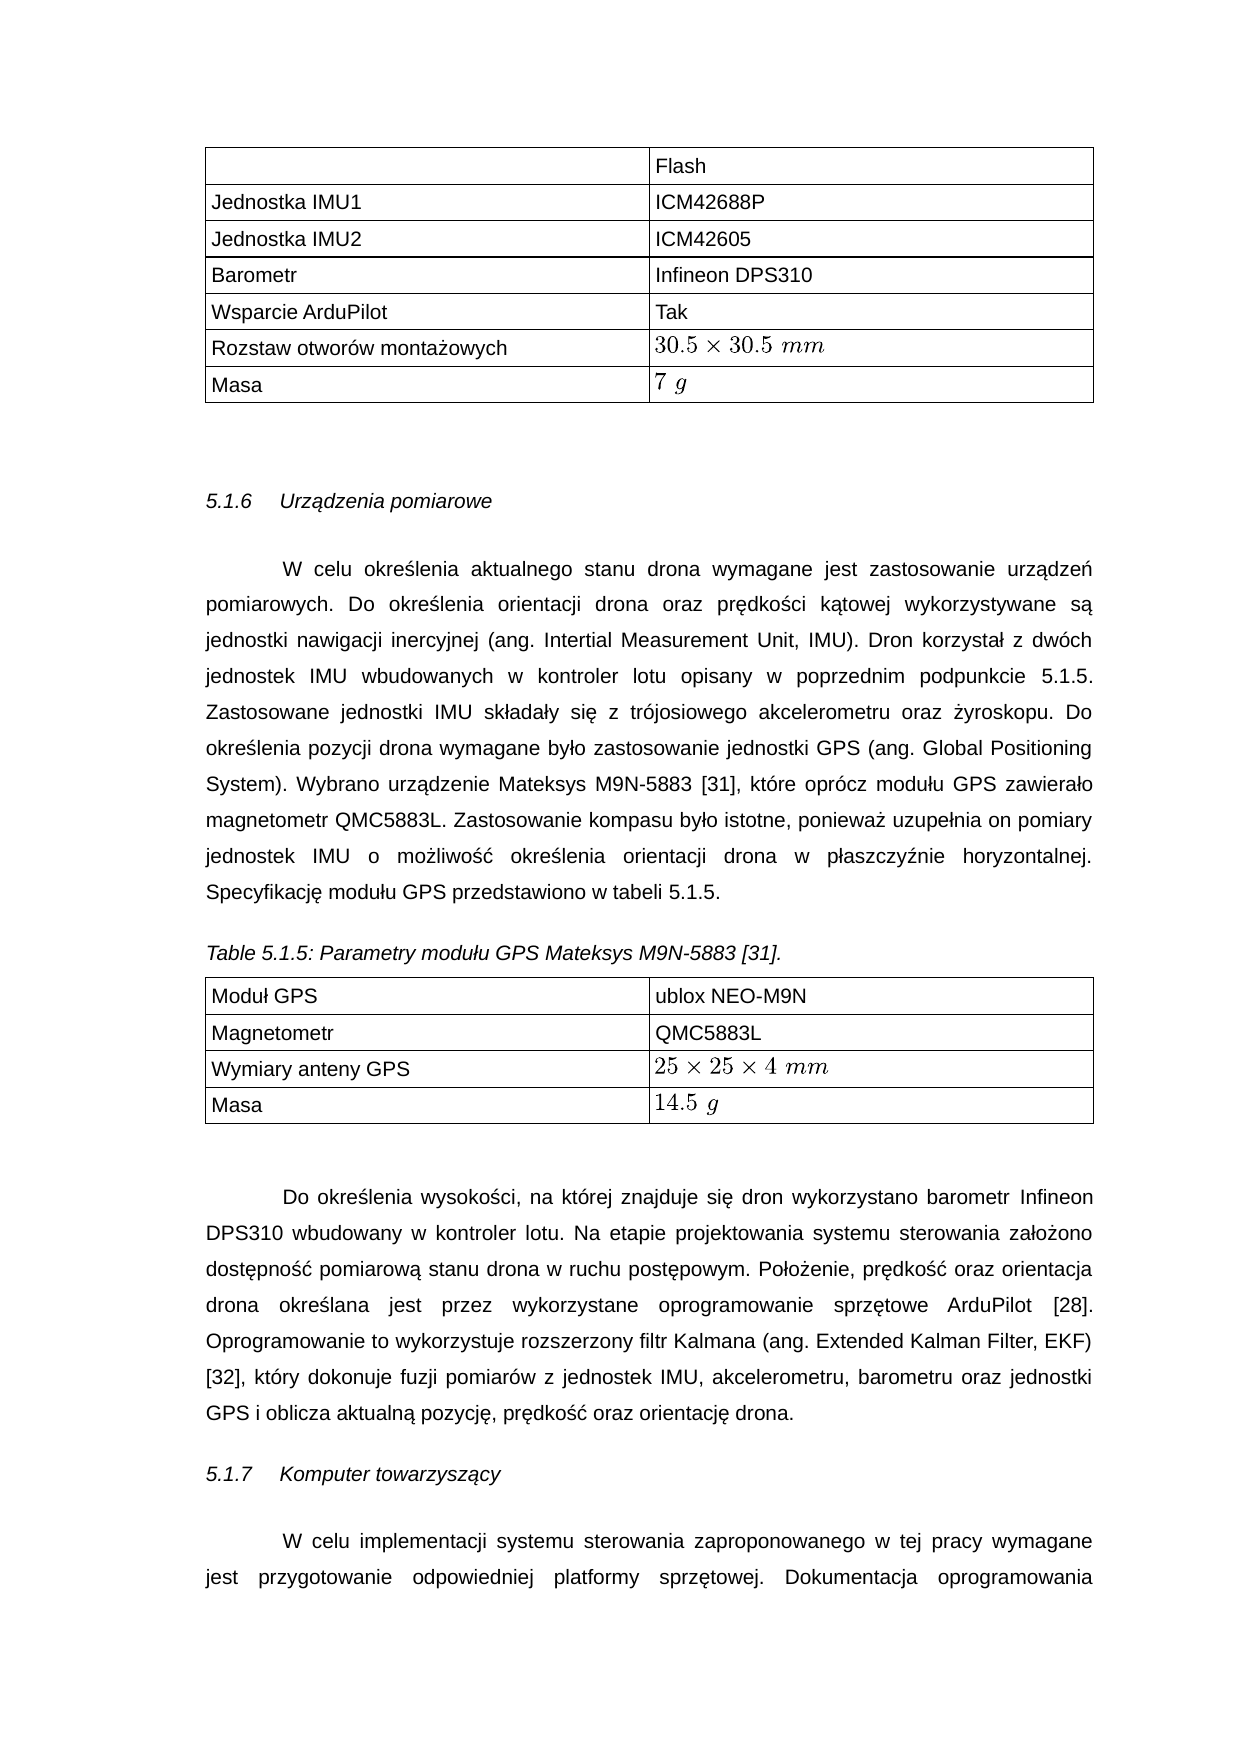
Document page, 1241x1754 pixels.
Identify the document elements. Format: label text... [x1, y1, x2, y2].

table_header Flash [650, 148, 1093, 183]
table_cell Masa [206, 1088, 649, 1123]
table_cell Barometr [206, 258, 649, 293]
table_cell Wsparcie ArduPilot [206, 294, 649, 329]
table_cell [650, 367, 1093, 402]
table_cell Magnetometr [206, 1015, 649, 1050]
text W celu określenia aktualnego stanu drona wymagane jest zastosowanie urządzeń pomiarowych. Do określenia orientacji drona oraz prędkości kątowej wykorzystywane są jednostki nawigacji inercyjnej (ang. Intertial Measurement Unit, IMU). Dron korzystał z dwóch jednostek IMU wbudowanych w kontroler lotu opisany w poprzednim podpunkcie 5.1.5. Zastosowane jednostki IMU składały się z trójosiowego akcelerometru oraz żyroskopu. Do określenia pozycji drona wymagane było zastosowanie jednostki GPS (ang. Global Positioning System). Wybrano urządzenie Mateksys M9N-5883 [31], które oprócz modułu GPS zawierało magnetometr QMC5883L. Zastosowanie kompasu było istotne, ponieważ uzupełnia on pomiary jednostek IMU o możliwość określenia orientacji drona w płaszczyźnie horyzontalnej. Specyfikację modułu GPS przedstawiono w tabeli 5.1.5. [206, 556, 1093, 904]
table_cell Wymiary anteny GPS [206, 1051, 649, 1087]
text Do określenia wysokości, na której znajduje się dron wykorzystano barometr Infineon DPS310 wbudowany w kontroler lotu. Na etapie projektowania systemu sterowania założono dostępność pomiarową stanu drona w ruchu postępowym. Położenie, prędkość oraz orientacja drona określana jest przez wykorzystane oprogramowanie sprzętowe ArduPilot [28]. Oprogramowanie to wykorzystuje rozszerzony filtr Kalmana (ang. Extended Kalman Filter, EKF) [32], który dokonuje fuzji pomiarów z jednostek IMU, akcelerometru, barometru oraz jednostki GPS i oblicza aktualną pozycję, prędkość oraz orientację drona. [206, 1185, 1093, 1424]
table_cell ICM42688P [650, 185, 1093, 220]
subtitle Komputer towarzyszący [206, 1462, 1093, 1486]
subtitle Urządzenia pomiarowe [206, 489, 1093, 513]
table_cell Jednostka IMU2 [206, 221, 649, 256]
table_cell Rozstaw otworów montażowych [206, 330, 649, 366]
table_cell [650, 1051, 1093, 1087]
table_cell Tak [650, 294, 1093, 329]
table_header [206, 148, 649, 183]
table_cell [650, 330, 1093, 366]
table_cell QMC5883L [650, 1015, 1093, 1050]
table_cell Infineon DPS310 [650, 258, 1093, 293]
table_cell [650, 1088, 1093, 1123]
table_cell Jednostka IMU1 [206, 185, 649, 220]
table_cell Masa [206, 367, 649, 402]
table_header Moduł GPS [206, 978, 649, 1014]
text W celu implementacji systemu sterowania zaproponowanego w tej pracy wymagane jest przygotowanie odpowiedniej platformy sprzętowej. Dokumentacja oprogramowania [206, 1529, 1093, 1589]
table_header ublox NEO-M9N [650, 978, 1093, 1014]
table_cell ICM42605 [650, 221, 1093, 256]
text Table 5.1.5: Parametry modułu GPS Mateksys M9N-5883 [31]. [206, 941, 1093, 965]
